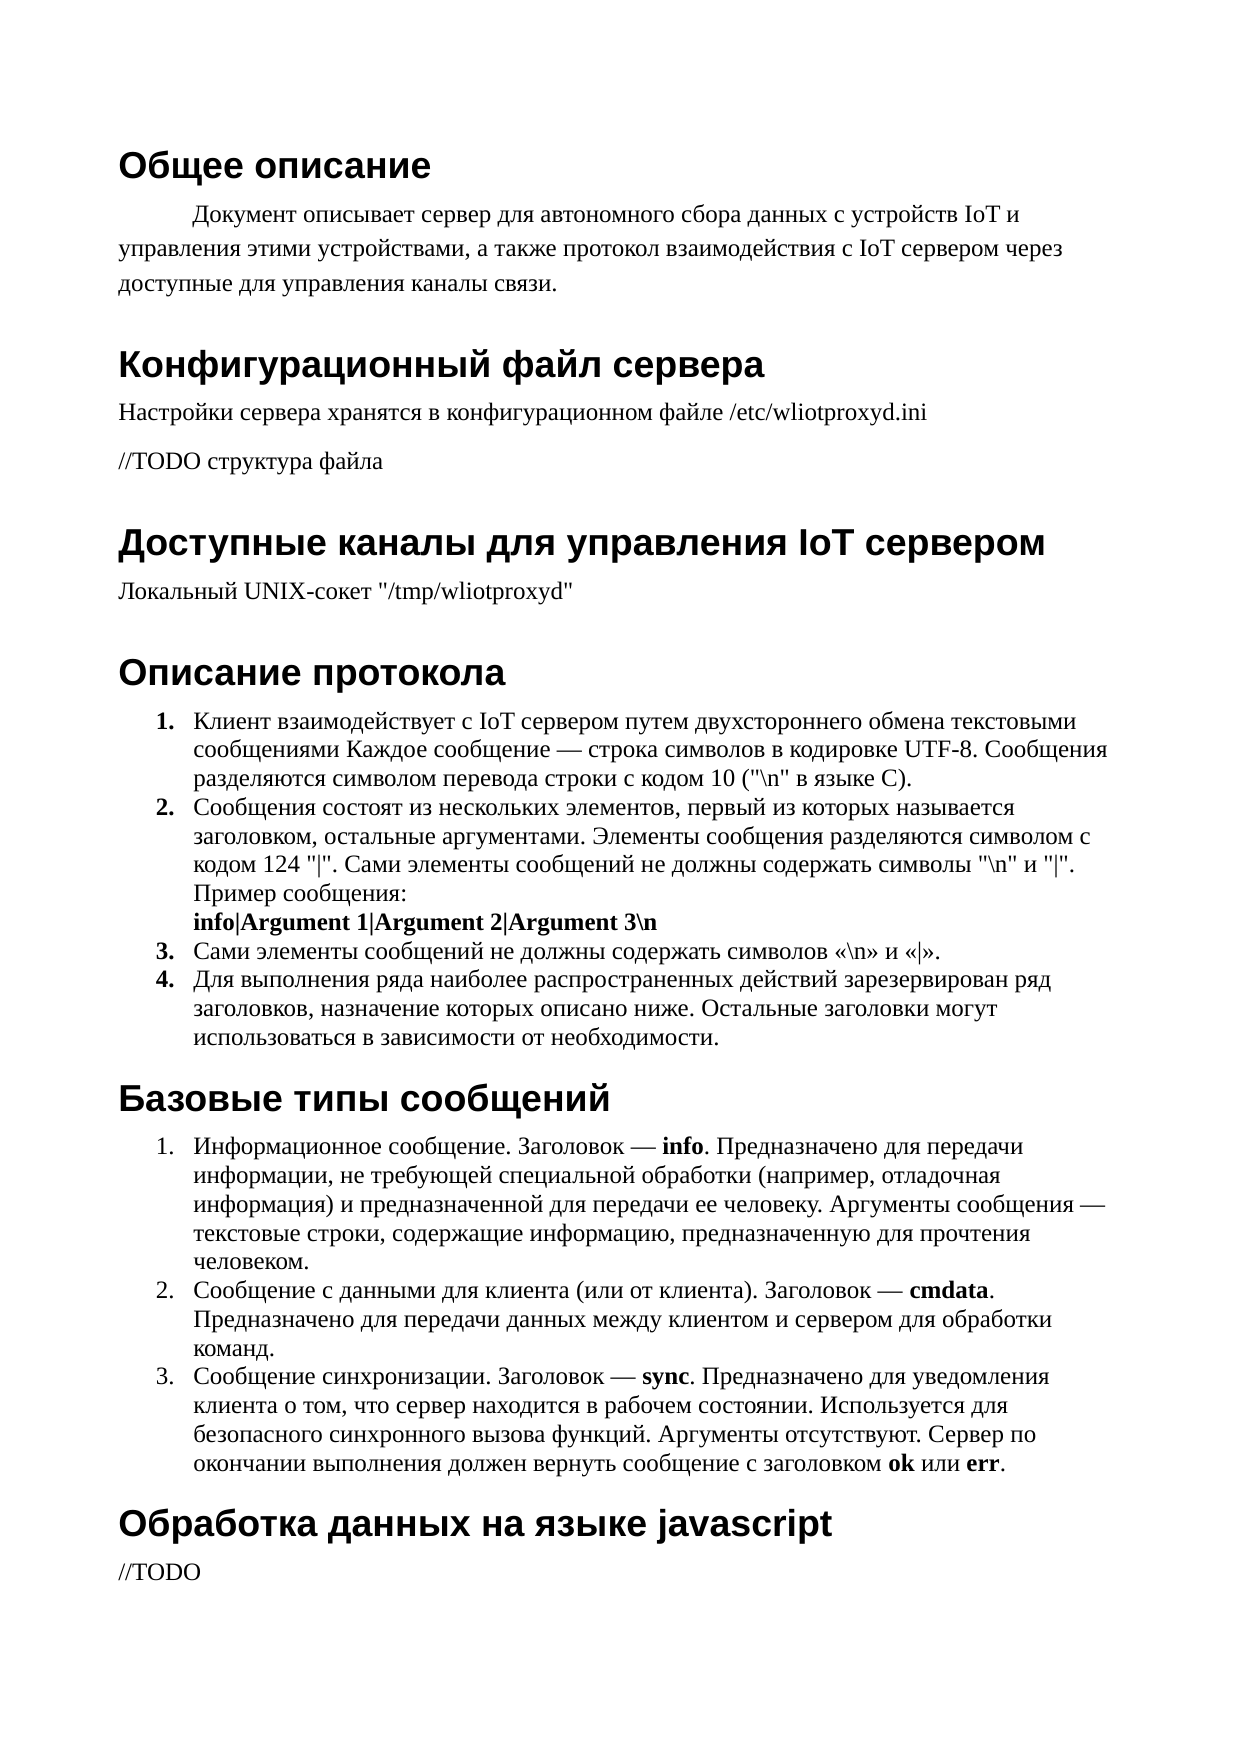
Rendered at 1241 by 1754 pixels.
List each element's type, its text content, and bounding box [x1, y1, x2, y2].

list Сами элементы сообщений не должны содержать символов «\n» и «|». [156, 936, 1122, 964]
subtitle Базовые типы сообщений [118, 1076, 1122, 1119]
subtitle Конфигурационный файл сервера [118, 342, 1122, 385]
subtitle Доступные каналы для управления IoT сервером [118, 521, 1122, 564]
list Клиент взаимодействует с IoT сервером путем двухстороннего обмена текстовыми сообщениями Каждое сообщение — строка символов в кодировке UTF-8. Сообщения разделяются символом перевода строки с кодом 10 ("\n" в языке С). [156, 706, 1122, 792]
subtitle Обработка данных на языке javascript [118, 1501, 1122, 1544]
subtitle Общее описание [118, 143, 1122, 186]
text Документ описывает сервер для автономного сбора данных с устройств IoT и управления этими устройствами, а также протокол взаимодействия с IoT сервером через доступные для управления каналы связи. [118, 199, 1122, 296]
list Сообщение синхронизации. Заголовок — sync. Предназначено для уведомления клиента о том, что сервер находится в рабочем состоянии. Используется для безопасного синхронного вызова функций. Аргументы отсутствуют. Сервер по окончании выполнения должен вернуть сообщение с заголовком ok или err. [156, 1361, 1122, 1476]
list Сообщение с данными для клиента (или от клиента). Заголовок — cmdata. Предназначено для передачи данных между клиентом и сервером для обработки команд. [156, 1275, 1122, 1361]
list Информационное сообщение. Заголовок — info. Предназначено для передачи информации, не требующей специальной обработки (например, отладочная информация) и предназначенной для передачи ее человеку. Аргументы сообщения — текстовые строки, содержащие информацию, предназначенную для прочтения человеком. [156, 1131, 1122, 1275]
subtitle Описание протокола [118, 650, 1122, 693]
text Настройки сервера хранятся в конфигурационном файле /etc/wliotproxyd.ini [118, 397, 1122, 426]
text //TODO структура файла [118, 446, 1122, 475]
list Сообщения состоят из нескольких элементов, первый из которых называется заголовком, остальные аргументами. Элементы сообщения разделяются символом с кодом 124 "|". Сами элементы сообщений не должны содержать символы "\n" и "|". Пример сообщения: info|Argument 1|Argument 2|Argument 3\n [156, 792, 1122, 936]
text Локальный UNIX-сокет "/tmp/wliotproxyd" [118, 576, 1122, 605]
text //TODO [118, 1557, 1122, 1586]
list Для выполнения ряда наиболее распространенных действий зарезервирован ряд заголовков, назначение которых описано ниже. Остальные заголовки могут использоваться в зависимости от необходимости. [156, 964, 1122, 1051]
